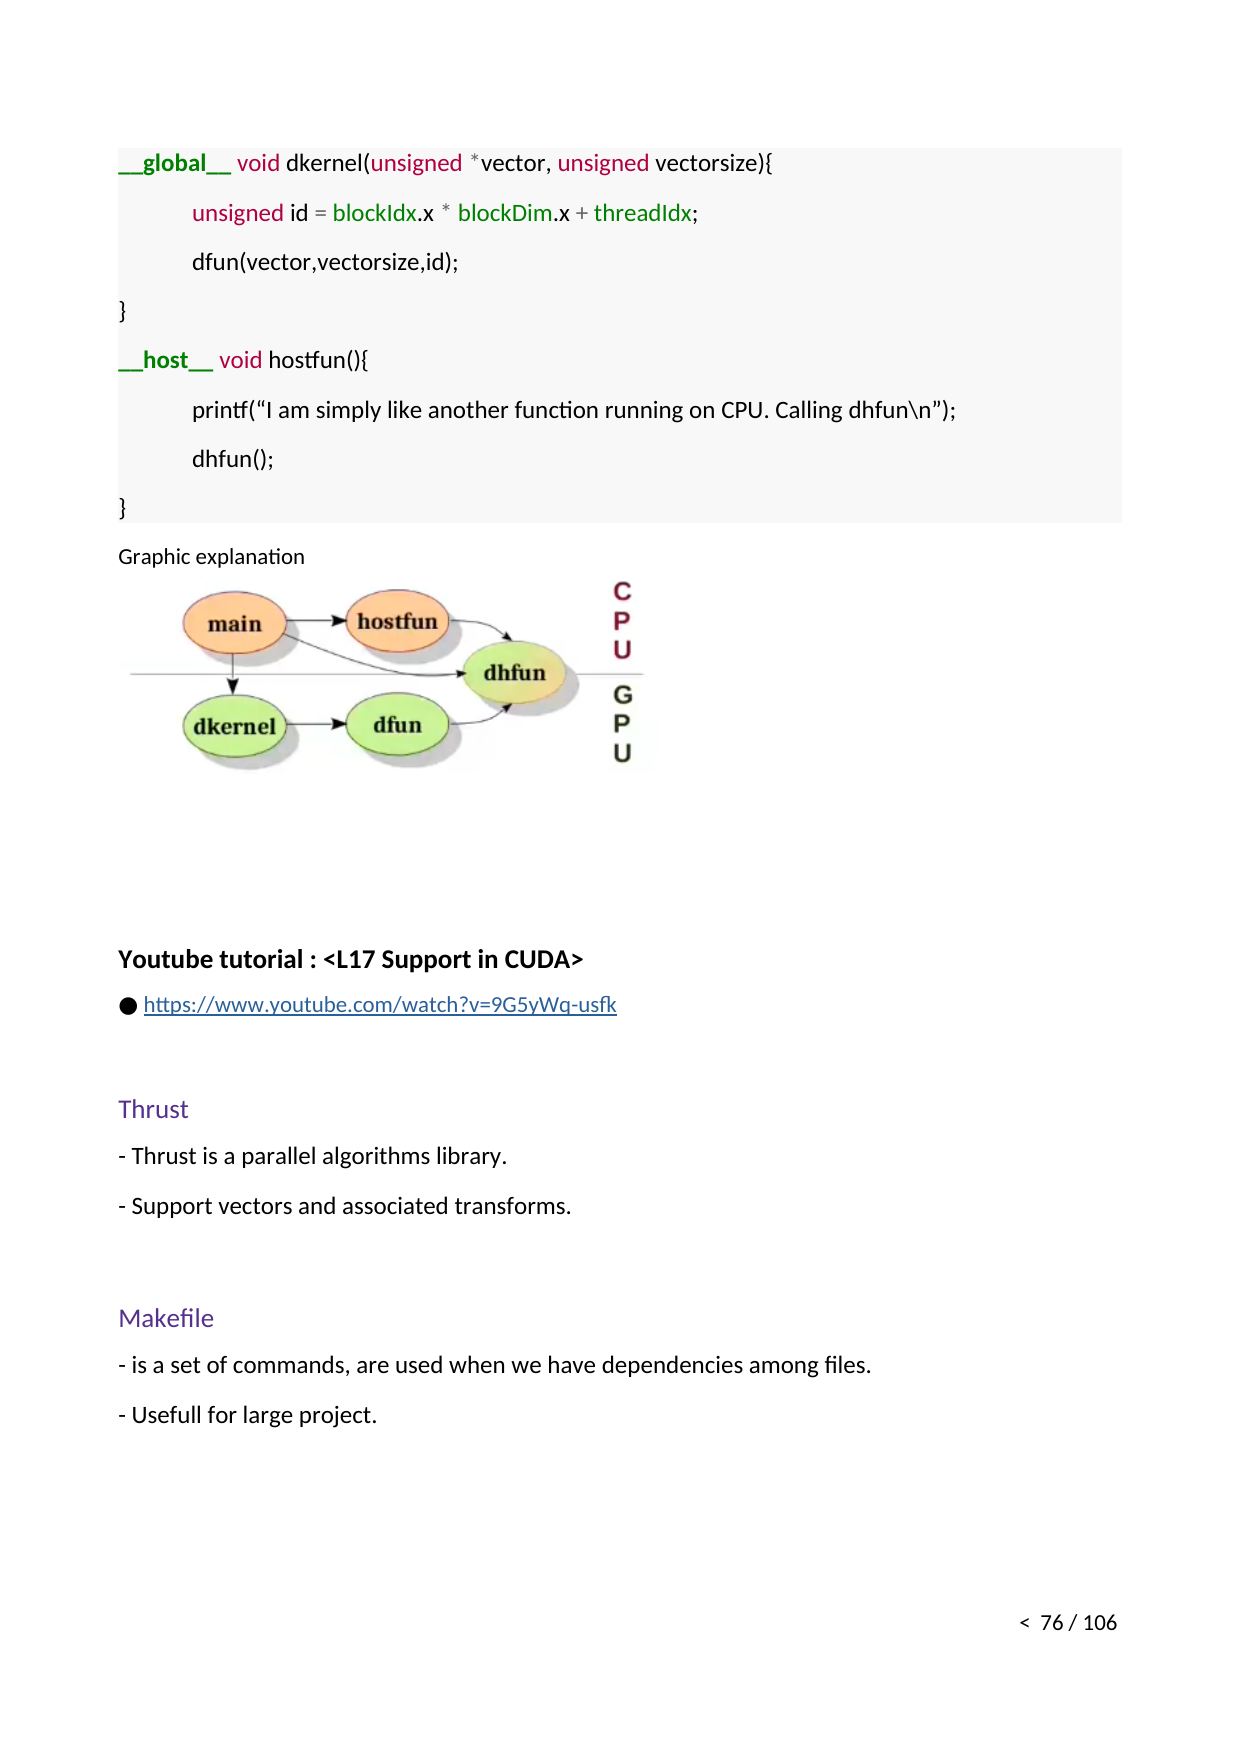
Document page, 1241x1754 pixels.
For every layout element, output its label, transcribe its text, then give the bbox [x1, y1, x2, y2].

text __host__ void hostfun(){ [118, 345, 1122, 375]
subtitle Thrust [118, 1092, 1122, 1125]
text - is a set of commands, are used when we have dependencies among files. [118, 1349, 1122, 1380]
text - Support vectors and associated transforms. [118, 1190, 1122, 1220]
subtitle Makefile [118, 1301, 1122, 1334]
text dhfun(); [118, 443, 1122, 474]
text - Thrust is a parallel algorithms library. [118, 1140, 1122, 1171]
text } [118, 295, 1122, 326]
text Graphic explanation [118, 542, 1122, 570]
text - Usefull for large project. [118, 1399, 1122, 1429]
text __global__ void dkernel(unsigned *vector, unsigned vectorsize){ [118, 148, 1122, 178]
text } [118, 492, 1122, 523]
text dfun(vector,vectorsize,id); [118, 246, 1122, 277]
subtitle Youtube tutorial : <L17 Support in CUDA> [118, 942, 1122, 975]
text ● https://www.youtube.com/watch?v=9G5yWq-usfk [118, 990, 1122, 1018]
text printf(“I am simply like another function running on CPU. Calling dhfun\n”); [118, 394, 1122, 424]
picture [118, 571, 661, 774]
text unsigned id = blockIdx.x * blockDim.x + threadIdx; [118, 197, 1122, 227]
